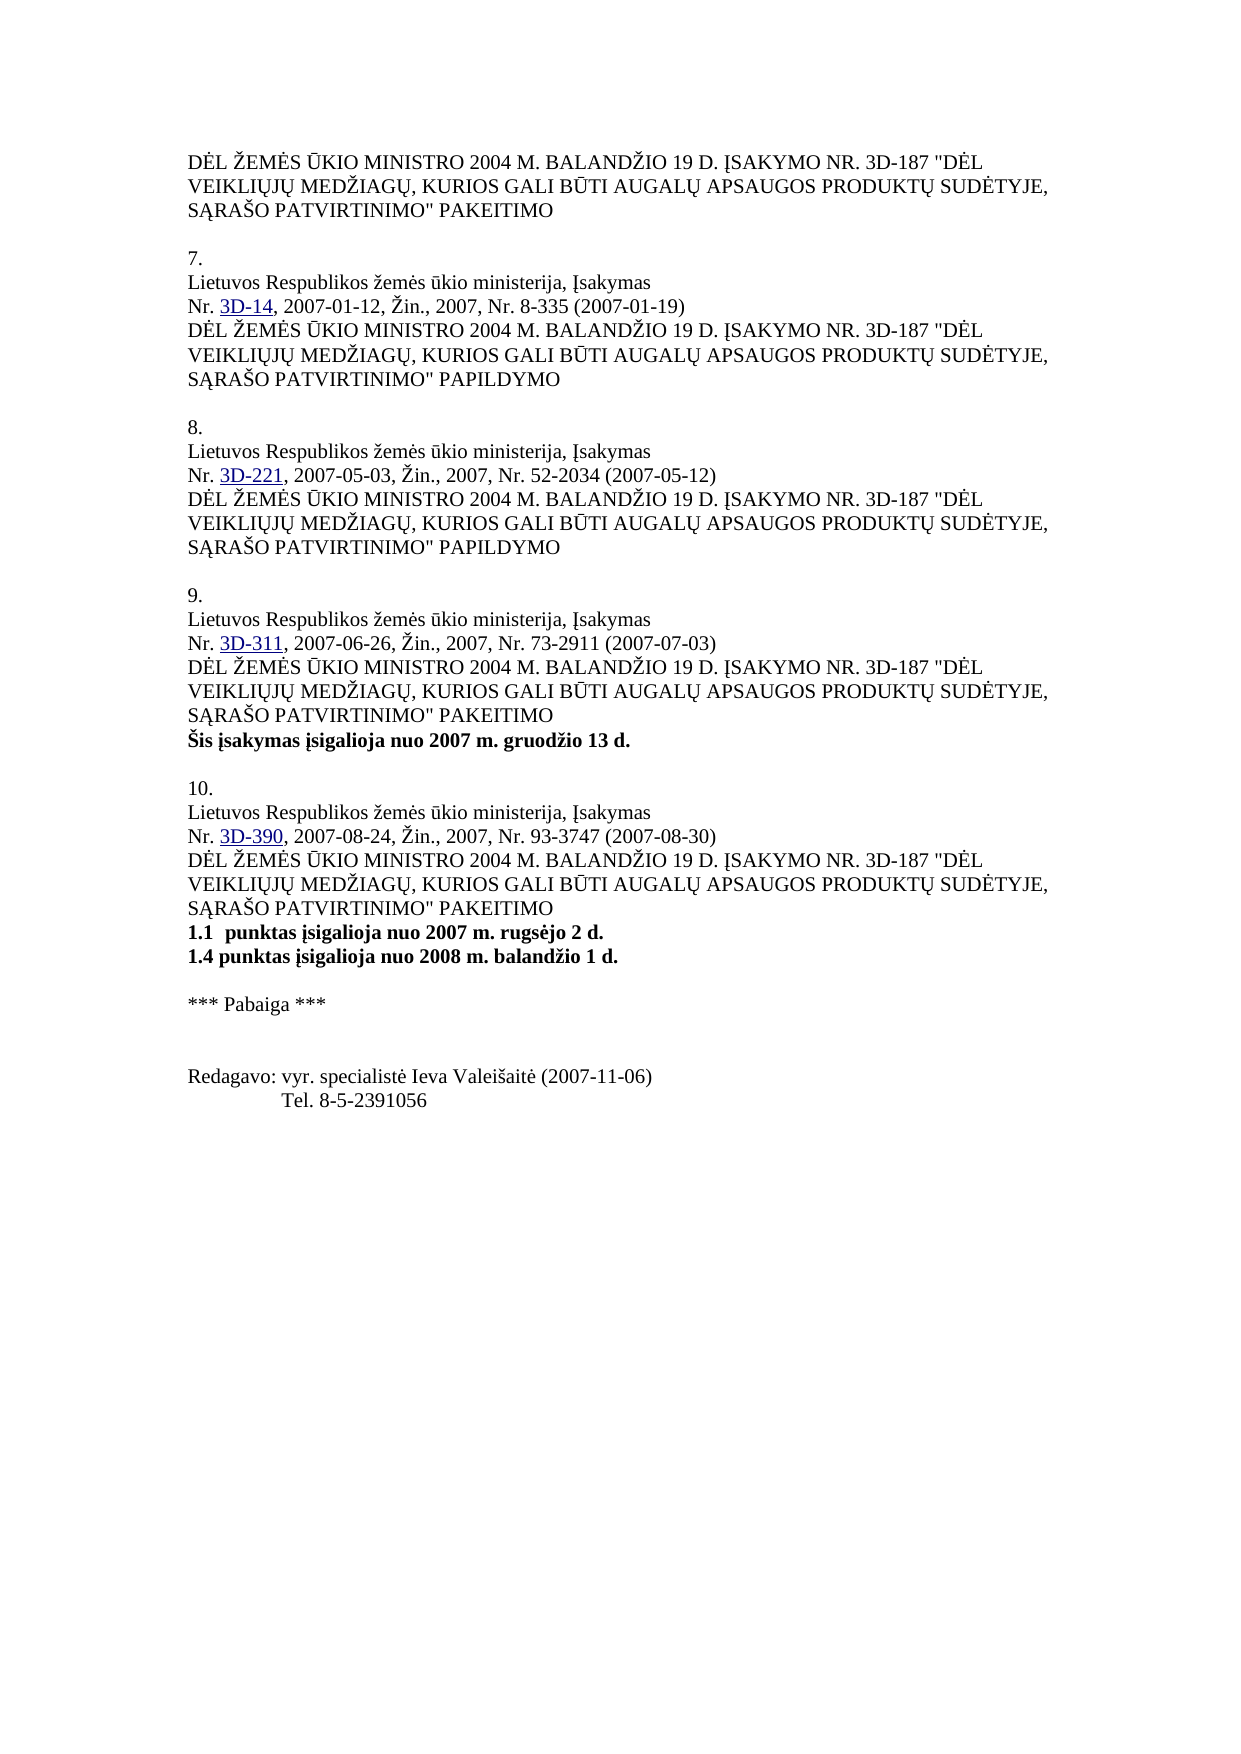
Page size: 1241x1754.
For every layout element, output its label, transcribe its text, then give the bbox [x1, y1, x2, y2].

text Nr. 3D-390, 2007-08-24, Žin., 2007, Nr. 93-3747 (2007-08-30) [187, 824, 1053, 848]
text Lietuvos Respublikos žemės ūkio ministerija, Įsakymas [187, 800, 1053, 824]
text Tel. 8-5-2391056 [187, 1088, 1053, 1112]
text Šis įsakymas įsigalioja nuo 2007 m. gruodžio 13 d. [187, 727, 1053, 752]
text Nr. 3D-311, 2007-06-26, Žin., 2007, Nr. 73-2911 (2007-07-03) [187, 631, 1238, 655]
text DĖL ŽEMĖS ŪKIO MINISTRO 2004 M. BALANDŽIO 19 D. ĮSAKYMO NR. 3D-187 "DĖL VEIKLIŲJŲ MEDŽIAGŲ, KURIOS GALI BŪTI AUGALŲ APSAUGOS PRODUKTŲ SUDĖTYJE, SĄRAŠO PATVIRTINIMO" PAKEITIMO [187, 150, 1053, 222]
text Nr. 3D-14, 2007-01-12, Žin., 2007, Nr. 8-335 (2007-01-19) [187, 294, 1053, 318]
text DĖL ŽEMĖS ŪKIO MINISTRO 2004 M. BALANDŽIO 19 D. ĮSAKYMO NR. 3D-187 "DĖL VEIKLIŲJŲ MEDŽIAGŲ, KURIOS GALI BŪTI AUGALŲ APSAUGOS PRODUKTŲ SUDĖTYJE, SĄRAŠO PATVIRTINIMO" PAKEITIMO [187, 655, 1053, 727]
text Nr. 3D-221, 2007-05-03, Žin., 2007, Nr. 52-2034 (2007-05-12) [187, 463, 1053, 487]
text 8. [187, 415, 1053, 439]
text DĖL ŽEMĖS ŪKIO MINISTRO 2004 M. BALANDŽIO 19 D. ĮSAKYMO NR. 3D-187 "DĖL VEIKLIŲJŲ MEDŽIAGŲ, KURIOS GALI BŪTI AUGALŲ APSAUGOS PRODUKTŲ SUDĖTYJE, SĄRAŠO PATVIRTINIMO" PAKEITIMO [187, 848, 1053, 920]
text Lietuvos Respublikos žemės ūkio ministerija, Įsakymas [187, 270, 1053, 294]
text Lietuvos Respublikos žemės ūkio ministerija, Įsakymas [187, 439, 1053, 463]
text DĖL ŽEMĖS ŪKIO MINISTRO 2004 M. BALANDŽIO 19 D. ĮSAKYMO NR. 3D-187 "DĖL VEIKLIŲJŲ MEDŽIAGŲ, KURIOS GALI BŪTI AUGALŲ APSAUGOS PRODUKTŲ SUDĖTYJE, SĄRAŠO PATVIRTINIMO" PAPILDYMO [187, 318, 1053, 391]
text Redagavo: vyr. specialistė Ieva Valeišaitė (2007-11-06) [187, 1064, 1053, 1088]
text 9. [187, 583, 1053, 607]
text Lietuvos Respublikos žemės ūkio ministerija, Įsakymas [187, 607, 1053, 631]
list punktas įsigalioja nuo 2007 m. rugsėjo 2 d. [187, 920, 1053, 944]
text DĖL ŽEMĖS ŪKIO MINISTRO 2004 M. BALANDŽIO 19 D. ĮSAKYMO NR. 3D-187 "DĖL VEIKLIŲJŲ MEDŽIAGŲ, KURIOS GALI BŪTI AUGALŲ APSAUGOS PRODUKTŲ SUDĖTYJE, SĄRAŠO PATVIRTINIMO" PAPILDYMO [187, 487, 1053, 559]
text 10. [187, 776, 1053, 800]
text 1.4 punktas įsigalioja nuo 2008 m. balandžio 1 d. [187, 944, 1053, 968]
text *** Pabaiga *** [187, 992, 1053, 1016]
text 7. [187, 246, 1053, 270]
